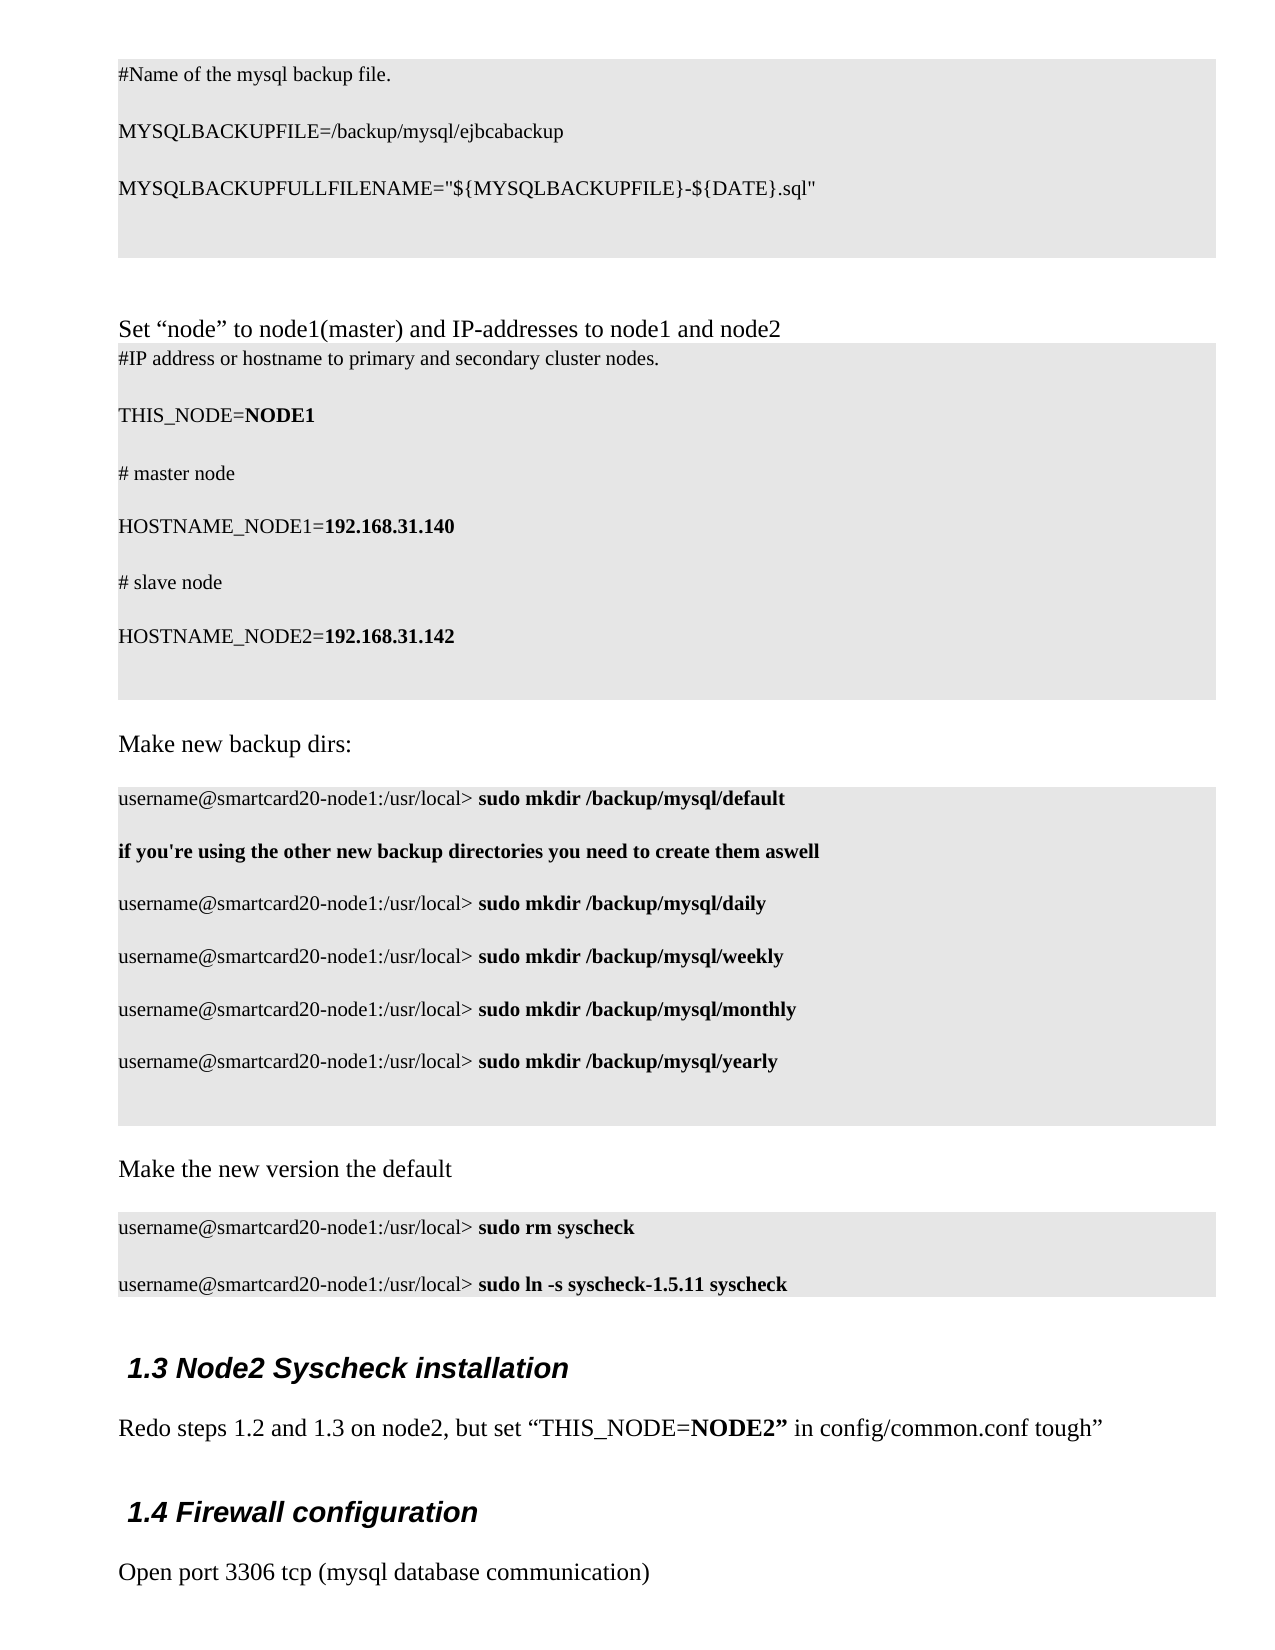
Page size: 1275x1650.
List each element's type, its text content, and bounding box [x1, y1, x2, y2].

text username@smartcard20-node1:/usr/local> sudo mkdir /backup/mysql/daily [118, 892, 1216, 915]
text username@smartcard20-node1:/usr/local> sudo rm syscheck [118, 1212, 1216, 1240]
text username@smartcard20-node1:/usr/local> sudo mkdir /backup/mysql/monthly [118, 997, 1216, 1021]
text THIS_NODE=NODE1 [118, 400, 1216, 428]
text username@smartcard20-node1:/usr/local> sudo mkdir /backup/mysql/weekly [118, 945, 1216, 968]
subtitle 1.3 Node2 Syscheck installation [127, 1352, 1207, 1384]
text MYSQLBACKUPFILE=/backup/mysql/ejbcabackup [118, 116, 1216, 144]
text MYSQLBACKUPFULLFILENAME="${MYSQLBACKUPFILE}-${DATE}.sql" [118, 173, 1216, 201]
text HOSTNAME_NODE2=192.168.31.142 [118, 624, 1216, 648]
text # slave node [118, 567, 1216, 595]
text Set “node” to node1(master) and IP-addresses to node1 and node2 [118, 316, 1216, 343]
text username@smartcard20-node1:/usr/local> sudo mkdir /backup/mysql/yearly [118, 1050, 1216, 1073]
text #Name of the mysql backup file. [118, 59, 1216, 87]
subtitle 1.4 Firewall configuration [127, 1496, 1207, 1529]
text # master node [118, 458, 1216, 485]
text username@smartcard20-node1:/usr/local> sudo ln -s syscheck-1.5.11 syscheck [118, 1269, 1216, 1297]
text #IP address or hostname to primary and secondary cluster nodes. [118, 343, 1216, 371]
text Make new backup dirs: [118, 730, 1216, 757]
text Make the new version the default [118, 1155, 1216, 1183]
text Redo steps 1.2 and 1.3 on node2, but set “THIS_NODE=NODE2” in config/common.conf tough” [118, 1414, 1216, 1442]
text HOSTNAME_NODE1=192.168.31.140 [118, 515, 1216, 538]
text username@smartcard20-node1:/usr/local> sudo mkdir /backup/mysql/default [118, 787, 1216, 810]
text if you're using the other new backup directories you need to create them aswell [118, 839, 1216, 863]
text Open port 3306 tcp (mysql database communication) [118, 1558, 1216, 1586]
